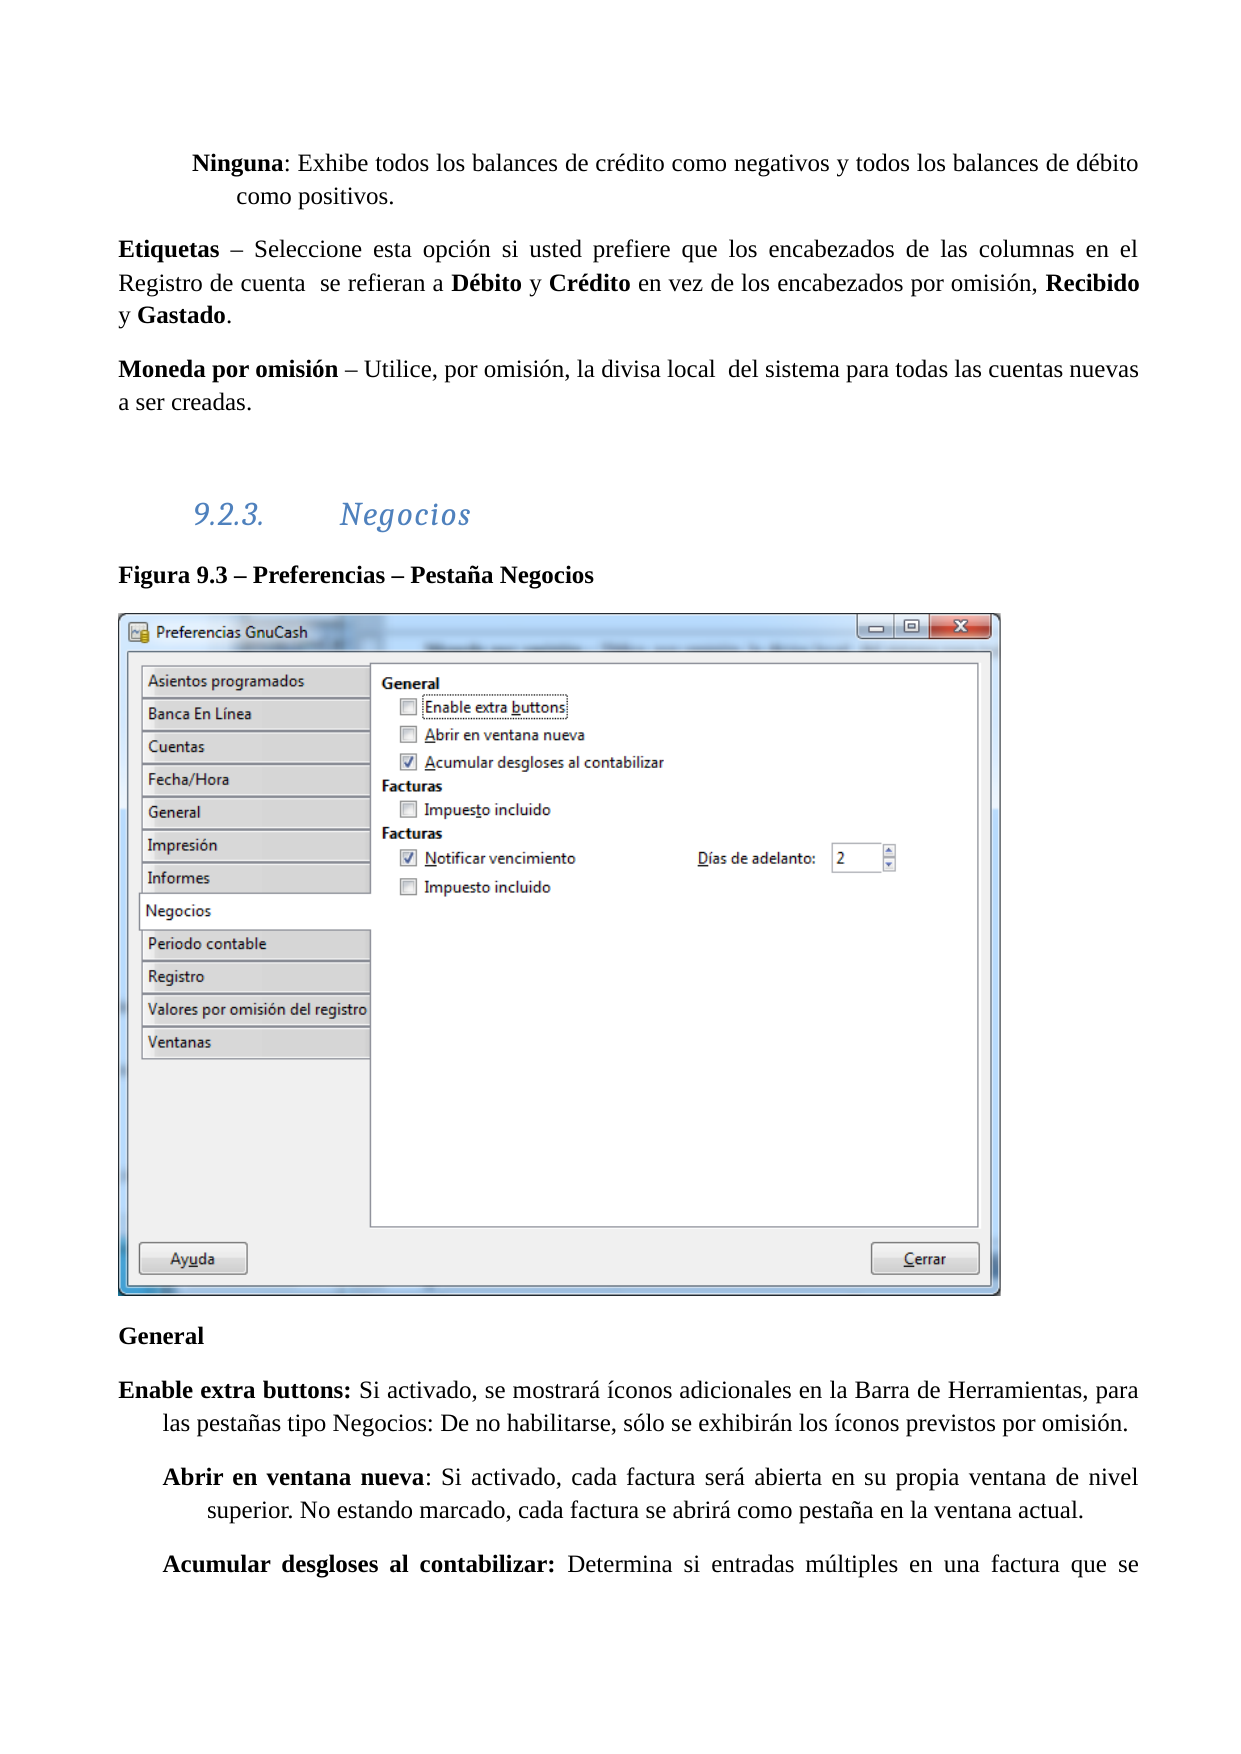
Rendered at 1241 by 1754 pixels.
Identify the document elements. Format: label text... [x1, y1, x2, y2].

subtitle Negocios [193, 495, 1140, 533]
text Ninguna: Exhibe todos los balances de crédito como negativos y todos los balances de débito como positivos. [192, 148, 1140, 209]
text Acumular desgloses al contabilizar: Determina si entradas múltiples en una factura que se [162, 1549, 1140, 1577]
text Figura 9.3 – Preferencias – Pestaña Negocios [118, 560, 1140, 589]
text Moneda por omisión – Utilice, por omisión, la divisa local del sistema para todas las cuentas nuevas a ser creadas. [118, 354, 1140, 416]
text General [118, 1321, 1140, 1350]
picture [118, 613, 1001, 1296]
text Enable extra buttons: Si activado, se mostrará íconos adicionales en la Barra de Herramientas, para las pestañas tipo Negocios: De no habilitarse, sólo se exhibirán los íconos previstos por omisión. [118, 1375, 1140, 1437]
text Etiquetas – Seleccione esta opción si usted prefiere que los encabezados de las columnas en el Registro de cuenta se refieran a Débito y Crédito en vez de los encabezados por omisión, Recibido y Gastado. [118, 234, 1140, 329]
text Abrir en ventana nueva: Si activado, cada factura será abierta en su propia ventana de nivel superior. No estando marcado, cada factura se abrirá como pestaña en la ventana actual. [162, 1462, 1140, 1523]
